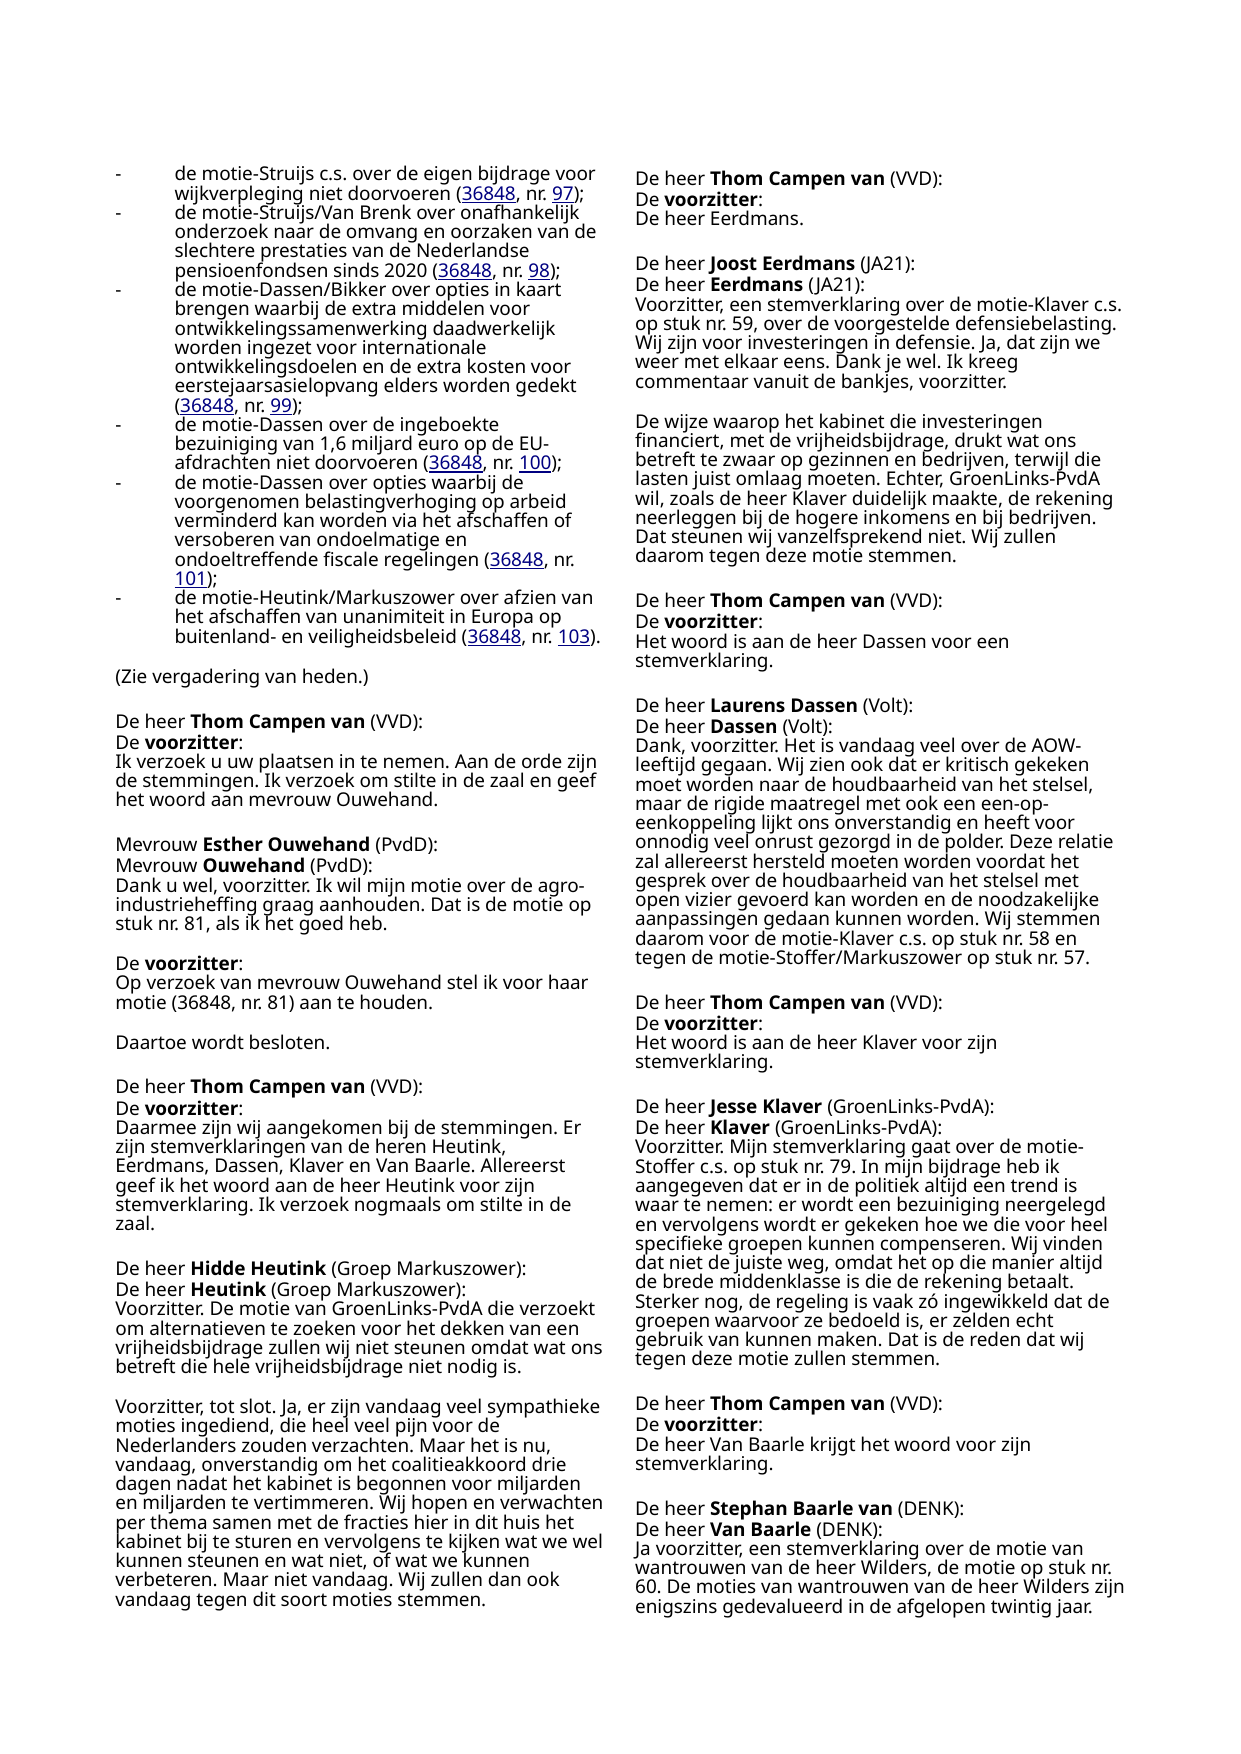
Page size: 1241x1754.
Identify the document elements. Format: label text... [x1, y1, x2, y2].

text Daartoe wordt besloten. [115, 1034, 605, 1053]
text De heer Heutink (Groep Markuszower): [115, 1281, 605, 1300]
text (Zie vergadering van heden.) [115, 668, 605, 687]
text Ik verzoek u uw plaatsen in te nemen. Aan de orde zijn de stemmingen. Ik verzoek om stilte in de zaal en geef het woord aan mevrouw Ouwehand. [115, 753, 605, 811]
text Ja voorzitter, een stemverklaring over de motie van wantrouwen van de heer Wilders, de motie op stuk nr. 60. De moties van wantrouwen van de heer Wilders zijn enigszins gedevalueerd in de afgelopen twintig jaar. [635, 1540, 1125, 1617]
text Mevrouw Esther Ouwehand (PvdD): [115, 832, 605, 857]
text Het woord is aan de heer Klaver voor zijn stemverklaring. [635, 1034, 1125, 1073]
text De heer Eerdmans. [635, 210, 1125, 230]
text Voorzitter, een stemverklaring over de motie-Klaver c.s. op stuk nr. 59, over de voorgestelde defensiebelasting. Wij zijn voor investeringen in defensie. Ja, dat zijn we weer met elkaar eens. Dank je wel. Ik kreeg commentaar vanuit de bankjes, voorzitter. [635, 296, 1125, 392]
list de motie-Dassen/Bikker over opties in kaart brengen waarbij de extra middelen voor ontwikkelingssamenwerking daadwerkelijk worden ingezet voor internationale ontwikkelingsdoelen en de extra kosten voor eerstejaarsasielopvang elders worden gedekt (36848, nr. 99); [115, 281, 605, 416]
list de motie-Dassen over opties waarbij de voorgenomen belastingverhoging op arbeid verminderd kan worden via het afschaffen of versoberen van ondoelmatige en ondoeltreffende fiscale regelingen (36848, nr. 101); [115, 474, 605, 589]
text De heer Thom Campen van (VVD): [635, 989, 1125, 1015]
text De wijze waarop het kabinet die investeringen financiert, met de vrijheidsbijdrage, drukt wat ons betreft te zwaar op gezinnen en bedrijven, terwijl die lasten juist omlaag moeten. Echter, GroenLinks-PvdA wil, zoals de heer Klaver duidelijk maakte, de rekening neerleggen bij de hogere inkomens en bij bedrijven. Dat steunen wij vanzelfsprekend niet. Wij zullen daarom tegen deze motie stemmen. [635, 413, 1125, 567]
text Het woord is aan de heer Dassen voor een stemverklaring. [635, 633, 1125, 671]
text De heer Klaver (GroenLinks-PvdA): [635, 1119, 1125, 1138]
text De heer Thom Campen van (VVD): [115, 1074, 605, 1099]
list de motie-Struijs/Van Brenk over onafhankelijk onderzoek naar de omvang en oorzaken van de slechtere prestaties van de Nederlandse pensioenfondsen sinds 2020 (36848, nr. 98); [115, 204, 605, 281]
text De heer Eerdmans (JA21): [635, 276, 1125, 296]
text Voorzitter, tot slot. Ja, er zijn vandaag veel sympathieke moties ingediend, die heel veel pijn voor de Nederlanders zouden verzachten. Maar het is nu, vandaag, onverstandig om het coalitieakkoord drie dagen nadat het kabinet is begonnen voor miljarden en miljarden te vertimmeren. Wij hopen en verwachten per thema samen met de fracties hier in dit huis het kabinet bij te sturen en vervolgens te kijken wat we wel kunnen steunen en wat niet, of wat we kunnen verbeteren. Maar niet vandaag. Wij zullen dan ook vandaag tegen dit soort moties stemmen. [115, 1398, 605, 1610]
text De heer Van Baarle krijgt het woord voor zijn stemverklaring. [635, 1436, 1125, 1474]
text Voorzitter. Mijn stemverklaring gaat over de motie-Stoffer c.s. op stuk nr. 79. In mijn bijdrage heb ik aangegeven dat er in de politiek altijd een trend is waar te nemen: er wordt een bezuiniging neergelegd en vervolgens wordt er gekeken hoe we die voor heel specifieke groepen kunnen compenseren. Wij vinden dat niet de juiste weg, omdat het op die manier altijd de brede middenklasse is die de rekening betaalt. Sterker nog, de regeling is vaak zó ingewikkeld dat de groepen waarvoor ze bedoeld is, er zelden echt gebruik van kunnen maken. Dat is de reden dat wij tegen deze motie zullen stemmen. [635, 1138, 1125, 1370]
text Voorzitter. De motie van GroenLinks-PvdA die verzoekt om alternatieven te zoeken voor het dekken van een vrijheidsbijdrage zullen wij niet steunen omdat wat ons betreft die hele vrijheidsbijdrage niet nodig is. [115, 1300, 605, 1377]
text De heer Thom Campen van (VVD): [635, 1391, 1125, 1416]
text Daarmee zijn wij aangekomen bij de stemmingen. Er zijn stemverklaringen van de heren Heutink, Eerdmans, Dassen, Klaver en Van Baarle. Allereerst geef ik het woord aan de heer Heutink voor zijn stemverklaring. Ik verzoek nogmaals om stilte in de zaal. [115, 1119, 605, 1234]
text Op verzoek van mevrouw Ouwehand stel ik voor haar motie (36848, nr. 81) aan te houden. [115, 974, 605, 1013]
text De heer Thom Campen van (VVD): [635, 165, 1125, 191]
text De heer Joost Eerdmans (JA21): [635, 251, 1125, 276]
list de motie-Struijs c.s. over de eigen bijdrage voor wijkverpleging niet doorvoeren (36848, nr. 97); [115, 165, 605, 204]
text De heer Thom Campen van (VVD): [635, 588, 1125, 613]
list de motie-Dassen over de ingeboekte bezuiniging van 1,6 miljard euro op de EU-afdrachten niet doorvoeren (36848, nr. 100); [115, 416, 605, 474]
list de motie-Heutink/Markuszower over afzien van het afschaffen van unanimiteit in Europa op buitenland- en veiligheidsbeleid (36848, nr. 103). [115, 589, 605, 647]
text Mevrouw Ouwehand (PvdD): [115, 857, 605, 877]
text De heer Van Baarle (DENK): [635, 1521, 1125, 1540]
text De heer Hidde Heutink (Groep Markuszower): [115, 1255, 605, 1281]
text De voorzitter: [635, 1015, 1125, 1034]
text Dank u wel, voorzitter. Ik wil mijn motie over de agro-industrieheffing graag aanhouden. Dat is de motie op stuk nr. 81, als ik het goed heb. [115, 877, 605, 934]
text De heer Stephan Baarle van (DENK): [635, 1495, 1125, 1521]
text De voorzitter: [635, 191, 1125, 210]
text De heer Dassen (Volt): [635, 718, 1125, 737]
text De voorzitter: [115, 1099, 605, 1119]
text De voorzitter: [115, 734, 605, 753]
text De voorzitter: [635, 613, 1125, 633]
text Dank, voorzitter. Het is vandaag veel over de AOW-leeftijd gegaan. Wij zien ook dat er kritisch gekeken moet worden naar de houdbaarheid van het stelsel, maar de rigide maatregel met ook een een-op-eenkoppeling lijkt ons onverstandig en heeft voor onnodig veel onrust gezorgd in de polder. Deze relatie zal allereerst hersteld moeten worden voordat het gesprek over de houdbaarheid van het stelsel met open vizier gevoerd kan worden en de noodzakelijke aanpassingen gedaan kunnen worden. Wij stemmen daarom voor de motie-Klaver c.s. op stuk nr. 58 en tegen de motie-Stoffer/Markuszower op stuk nr. 57. [635, 737, 1125, 968]
text De heer Jesse Klaver (GroenLinks-PvdA): [635, 1093, 1125, 1119]
text De heer Laurens Dassen (Volt): [635, 692, 1125, 718]
text De voorzitter: [635, 1416, 1125, 1436]
text De voorzitter: [115, 955, 605, 974]
text De heer Thom Campen van (VVD): [115, 708, 605, 734]
